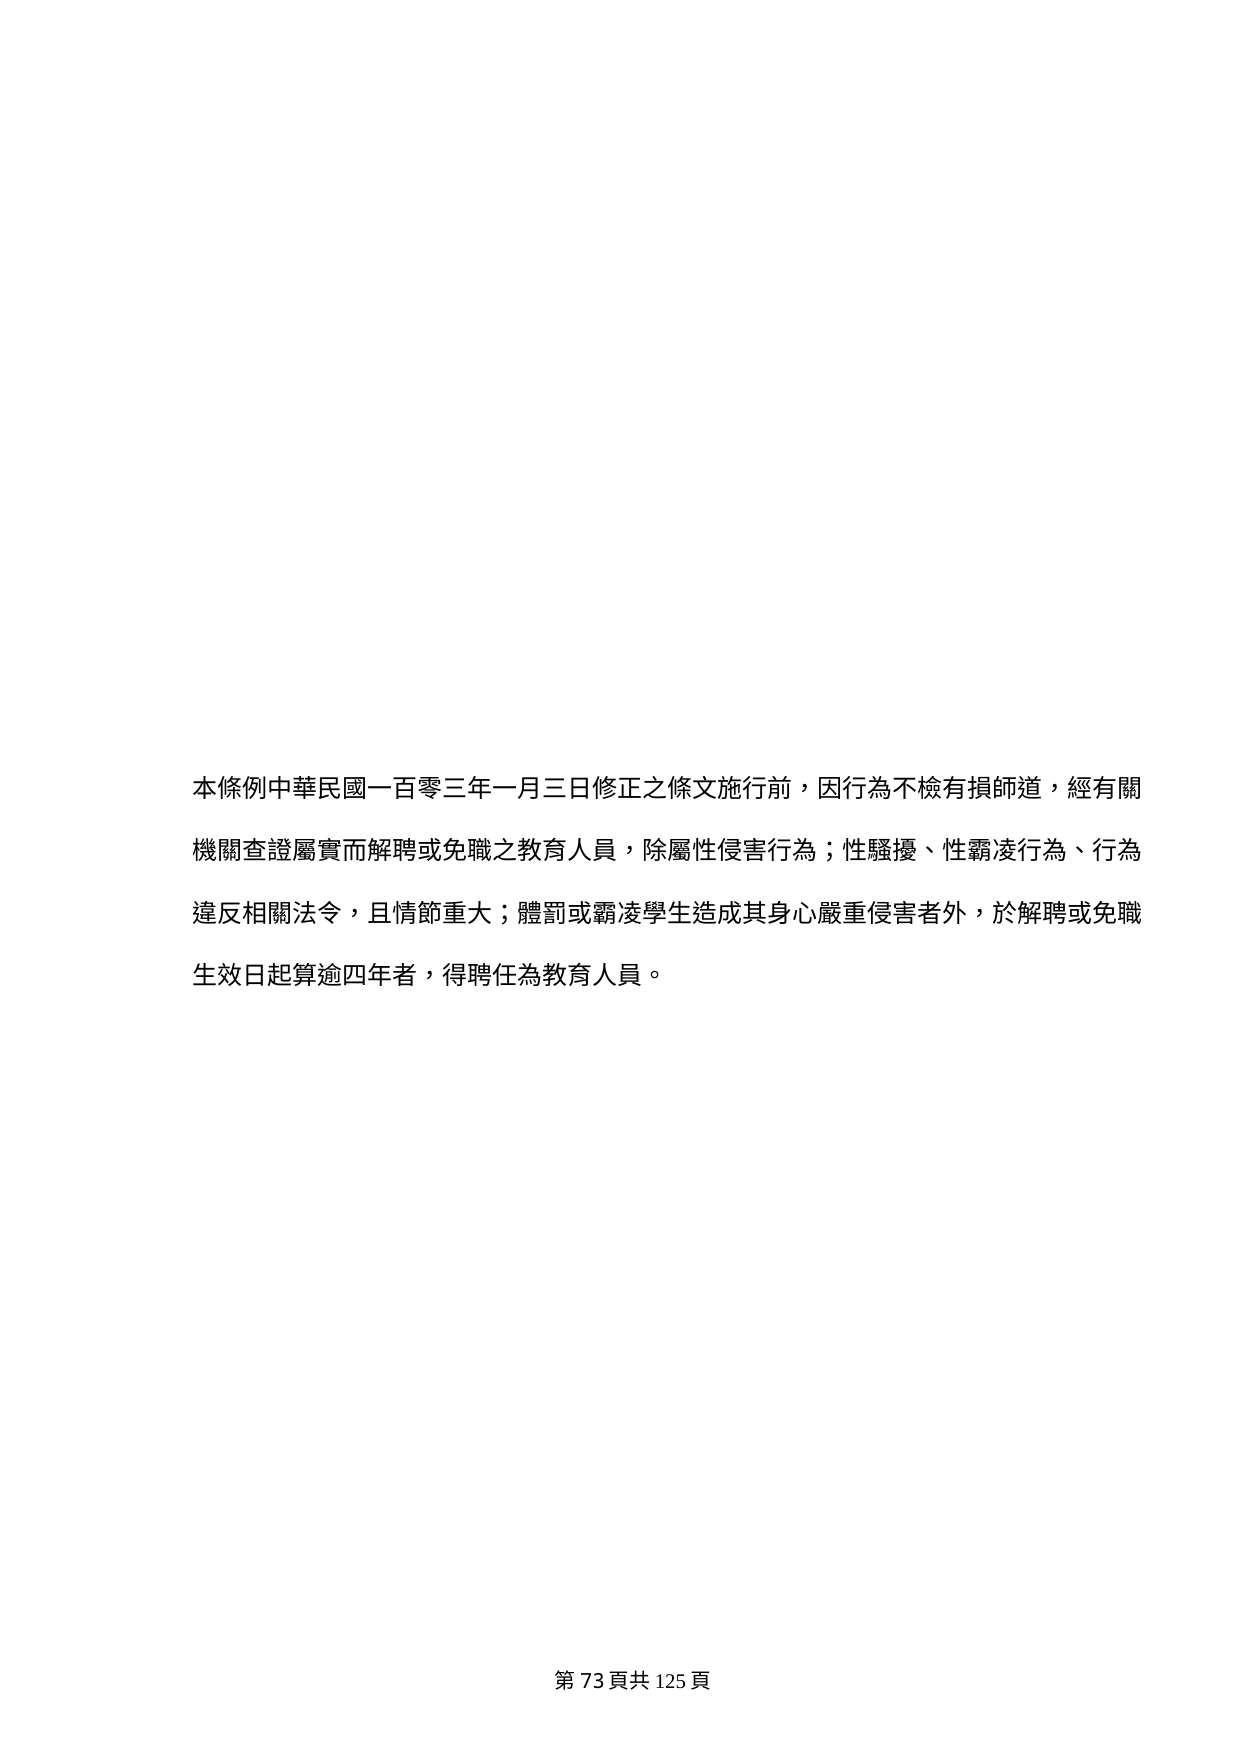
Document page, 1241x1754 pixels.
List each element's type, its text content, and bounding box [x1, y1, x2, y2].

text 本條例中華民國一百零三年一月三日修正之條文施行前，因行為不檢有損師道，經有關機關查證屬實而解聘或免職之教育人員，除屬性侵害行為；性騷擾、性霸凌行為、行為違反相關法令，且情節重大；體罰或霸凌學生造成其身心嚴重侵害者外，於解聘或免職生效日起算逾四年者，得聘任為教育人員。 [192, 745, 1152, 995]
